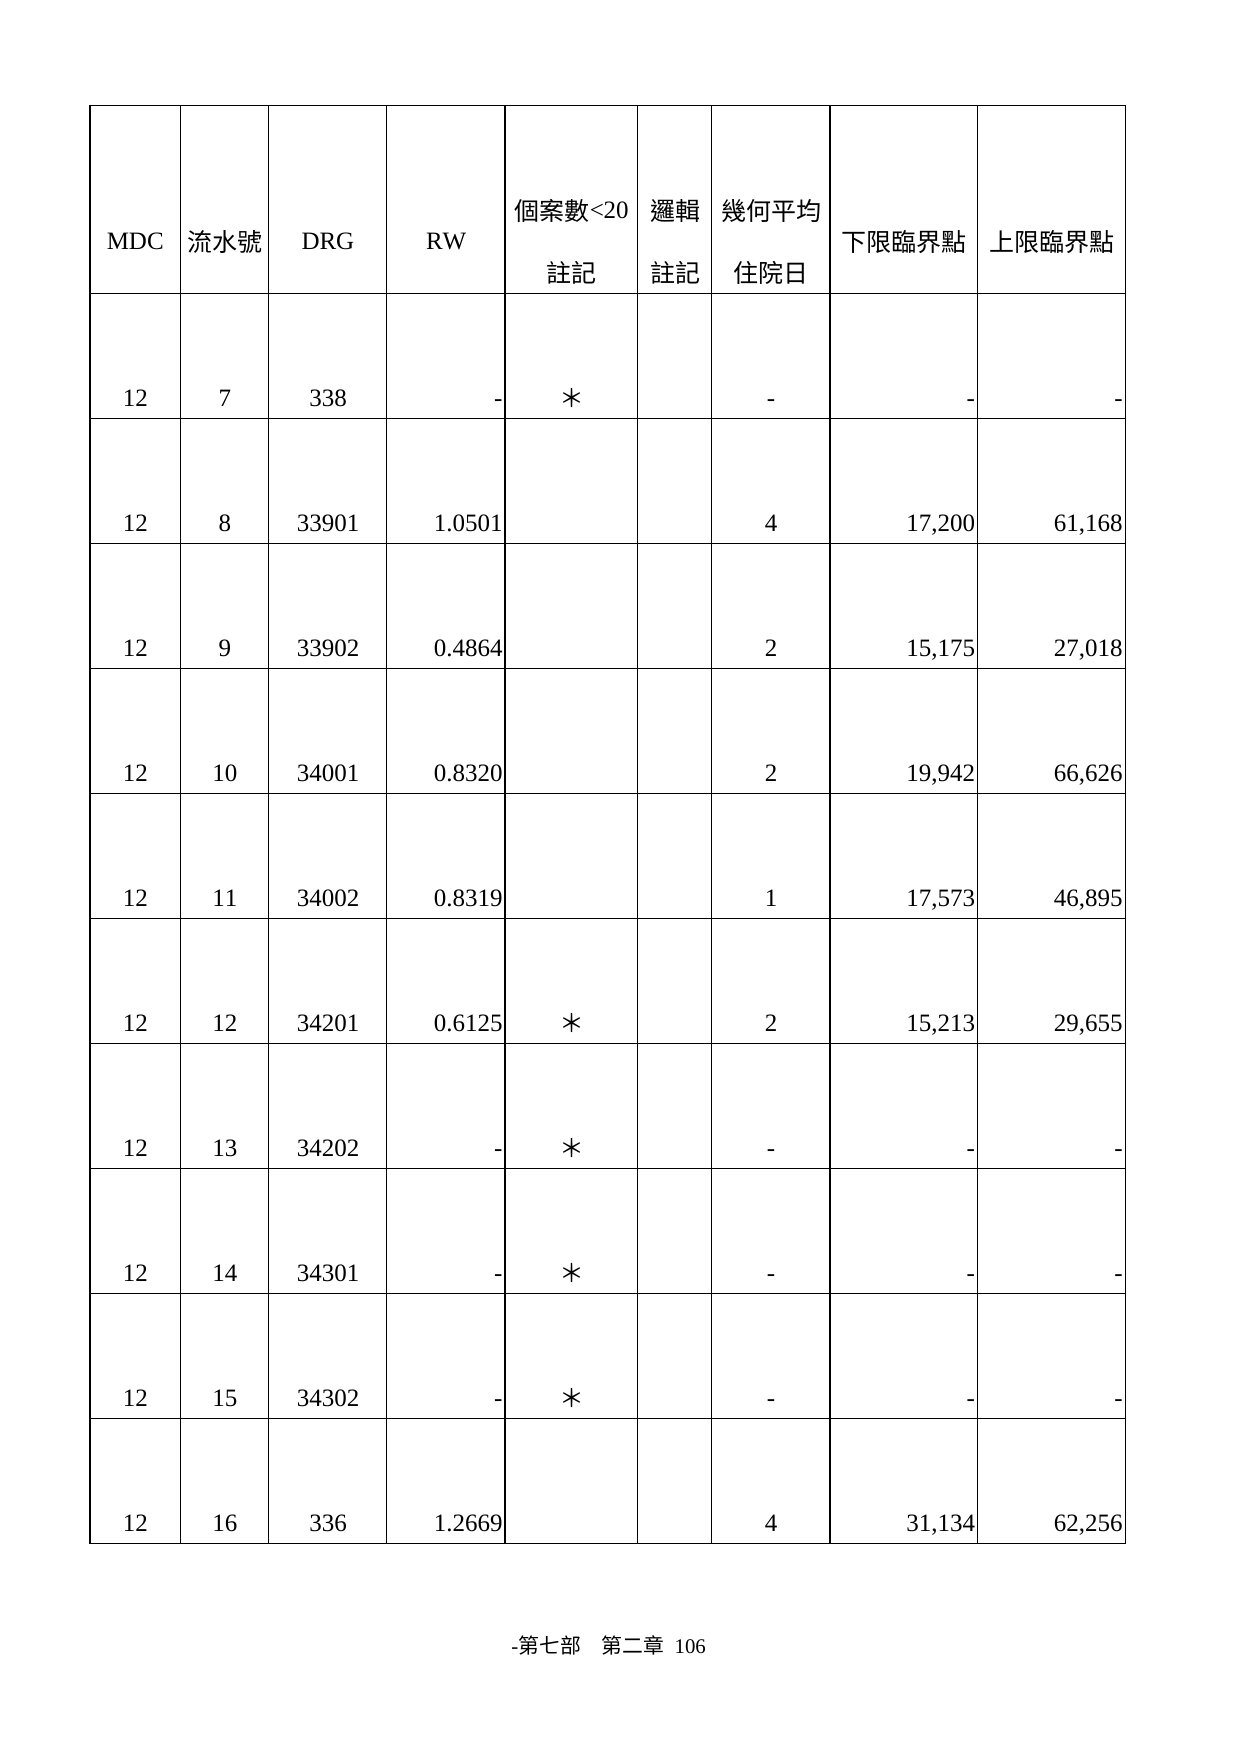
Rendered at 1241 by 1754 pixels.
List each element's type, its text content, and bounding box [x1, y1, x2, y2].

table_cell [638, 794, 711, 918]
table_cell 15 [181, 1294, 268, 1418]
table_cell 61,168 [978, 419, 1125, 543]
table_cell 12 [91, 419, 180, 543]
table_cell [506, 1419, 637, 1543]
table_header 流水號 [181, 106, 268, 293]
table_cell 12 [91, 794, 180, 918]
table_cell 14 [181, 1169, 268, 1293]
table_cell 34201 [269, 919, 386, 1043]
table_cell 9 [181, 544, 268, 668]
table_cell ＊ [506, 1169, 637, 1293]
table_cell 66,626 [978, 669, 1125, 793]
table_cell 34002 [269, 794, 386, 918]
table_cell ＊ [506, 919, 637, 1043]
table_cell [506, 419, 637, 543]
table_header RW [387, 106, 504, 293]
table_cell - [712, 1294, 829, 1418]
table_cell - [978, 294, 1125, 418]
table_cell - [831, 294, 977, 418]
table_cell [638, 669, 711, 793]
table_cell - [978, 1294, 1125, 1418]
table_cell 33901 [269, 419, 386, 543]
table_cell 2 [712, 544, 829, 668]
table_cell 16 [181, 1419, 268, 1543]
table_cell 12 [91, 1419, 180, 1543]
table_cell 0.8319 [387, 794, 504, 918]
table_cell [638, 419, 711, 543]
table_cell 12 [91, 294, 180, 418]
table_cell 12 [91, 1169, 180, 1293]
table_cell 12 [91, 669, 180, 793]
table_header 上限臨界點 [978, 106, 1125, 293]
table_cell 0.4864 [387, 544, 504, 668]
table_cell 1.2669 [387, 1419, 504, 1543]
table_cell 12 [91, 1294, 180, 1418]
table_cell 336 [269, 1419, 386, 1543]
table_cell - [387, 294, 504, 418]
table_cell [638, 919, 711, 1043]
table_cell 2 [712, 919, 829, 1043]
table_cell 17,573 [831, 794, 977, 918]
table_cell ＊ [506, 1294, 637, 1418]
table_header 幾何平均住院日 [712, 106, 829, 293]
table_cell 12 [91, 919, 180, 1043]
table_cell [638, 544, 711, 668]
table_cell - [387, 1044, 504, 1168]
table_cell 12 [91, 544, 180, 668]
table_cell 1.0501 [387, 419, 504, 543]
table_cell 33902 [269, 544, 386, 668]
table_cell - [712, 1169, 829, 1293]
table_cell - [712, 1044, 829, 1168]
table_cell 46,895 [978, 794, 1125, 918]
table_cell [638, 1294, 711, 1418]
table_cell 34202 [269, 1044, 386, 1168]
table_cell 12 [91, 1044, 180, 1168]
table_cell 62,256 [978, 1419, 1125, 1543]
table_cell - [978, 1169, 1125, 1293]
table_header MDC [91, 106, 180, 293]
table_cell - [387, 1294, 504, 1418]
table_cell 1 [712, 794, 829, 918]
table_cell - [387, 1169, 504, 1293]
table_cell 15,213 [831, 919, 977, 1043]
table_cell [638, 1419, 711, 1543]
table_cell 10 [181, 669, 268, 793]
table_cell [638, 1169, 711, 1293]
table_header 邏輯註記 [638, 106, 711, 293]
table_cell [506, 794, 637, 918]
table_cell ＊ [506, 294, 637, 418]
table_cell 338 [269, 294, 386, 418]
table_cell 13 [181, 1044, 268, 1168]
table_cell [638, 294, 711, 418]
table_cell ＊ [506, 1044, 637, 1168]
table_cell 34001 [269, 669, 386, 793]
table_cell - [978, 1044, 1125, 1168]
table_header 個案數<20註記 [506, 106, 637, 293]
table_cell 12 [181, 919, 268, 1043]
table_header DRG [269, 106, 386, 293]
table_cell 34301 [269, 1169, 386, 1293]
table_cell - [831, 1169, 977, 1293]
table_cell [506, 544, 637, 668]
table_cell 0.6125 [387, 919, 504, 1043]
table_cell 29,655 [978, 919, 1125, 1043]
table_cell [638, 1044, 711, 1168]
table_header 下限臨界點 [831, 106, 977, 293]
table_cell - [831, 1294, 977, 1418]
table_cell 8 [181, 419, 268, 543]
table_cell 15,175 [831, 544, 977, 668]
table_cell 0.8320 [387, 669, 504, 793]
table_cell 34302 [269, 1294, 386, 1418]
table_cell 11 [181, 794, 268, 918]
table_cell 7 [181, 294, 268, 418]
table_cell - [712, 294, 829, 418]
table_cell 2 [712, 669, 829, 793]
table_cell 4 [712, 1419, 829, 1543]
table_cell 17,200 [831, 419, 977, 543]
table_cell 19,942 [831, 669, 977, 793]
table_cell [506, 669, 637, 793]
table_cell 31,134 [831, 1419, 977, 1543]
table_cell 4 [712, 419, 829, 543]
table_cell 27,018 [978, 544, 1125, 668]
table_cell - [831, 1044, 977, 1168]
